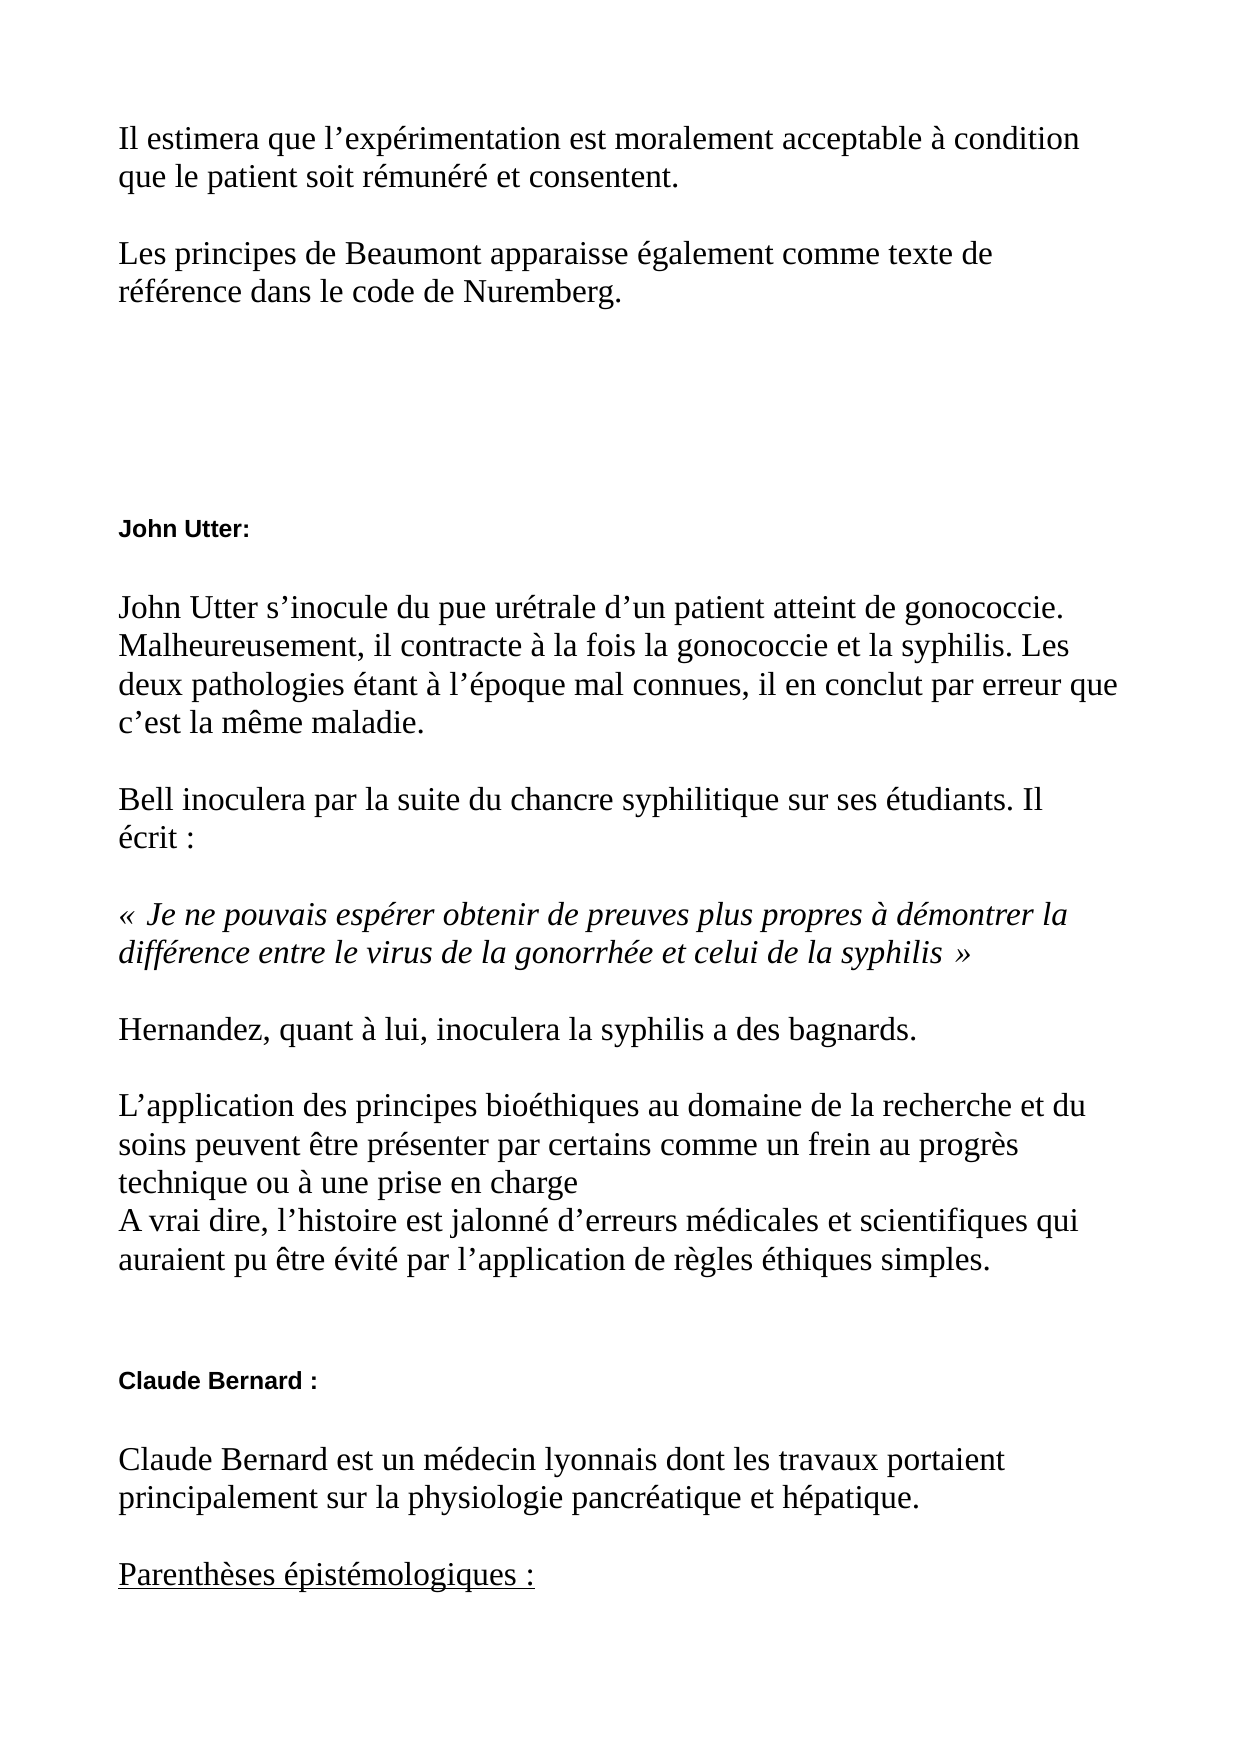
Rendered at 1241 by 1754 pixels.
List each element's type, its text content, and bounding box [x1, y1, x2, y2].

text John Utter s’inocule du pue urétrale d’un patient atteint de gonococcie. Malheureusement, il contracte à la fois la gonococcie et la syphilis. Les deux pathologies étant à l’époque mal connues, il en conclut par erreur que c’est la même maladie. [118, 587, 1122, 740]
text Les principes de Beaumont apparaisse également comme texte de référence dans le code de Nuremberg. [118, 233, 1122, 310]
subtitle John Utter: [118, 514, 1122, 542]
text Parenthèses épistémologiques : [118, 1554, 1122, 1593]
text A vrai dire, l’histoire est jalonné d’erreurs médicales et scientifiques qui auraient pu être évité par l’application de règles éthiques simples. [118, 1200, 1122, 1277]
text Il estimera que l’expérimentation est moralement acceptable à condition que le patient soit rémunéré et consentent. [118, 118, 1122, 195]
subtitle Claude Bernard : [118, 1366, 1122, 1395]
text « Je ne pouvais espérer obtenir de preuves plus propres à démontrer la différence entre le virus de la gonorrhée et celui de la syphilis » [118, 894, 1122, 970]
text Bell inoculera par la suite du chancre syphilitique sur ses étudiants. Il écrit : [118, 779, 1122, 855]
text L’application des principes bioéthiques au domaine de la recherche et du soins peuvent être présenter par certains comme un frein au progrès technique ou à une prise en charge [118, 1085, 1122, 1200]
text Claude Bernard est un médecin lyonnais dont les travaux portaient principalement sur la physiologie pancréatique et hépatique. [118, 1439, 1122, 1516]
text Hernandez, quant à lui, inoculera la syphilis a des bagnards. [118, 1009, 1122, 1047]
